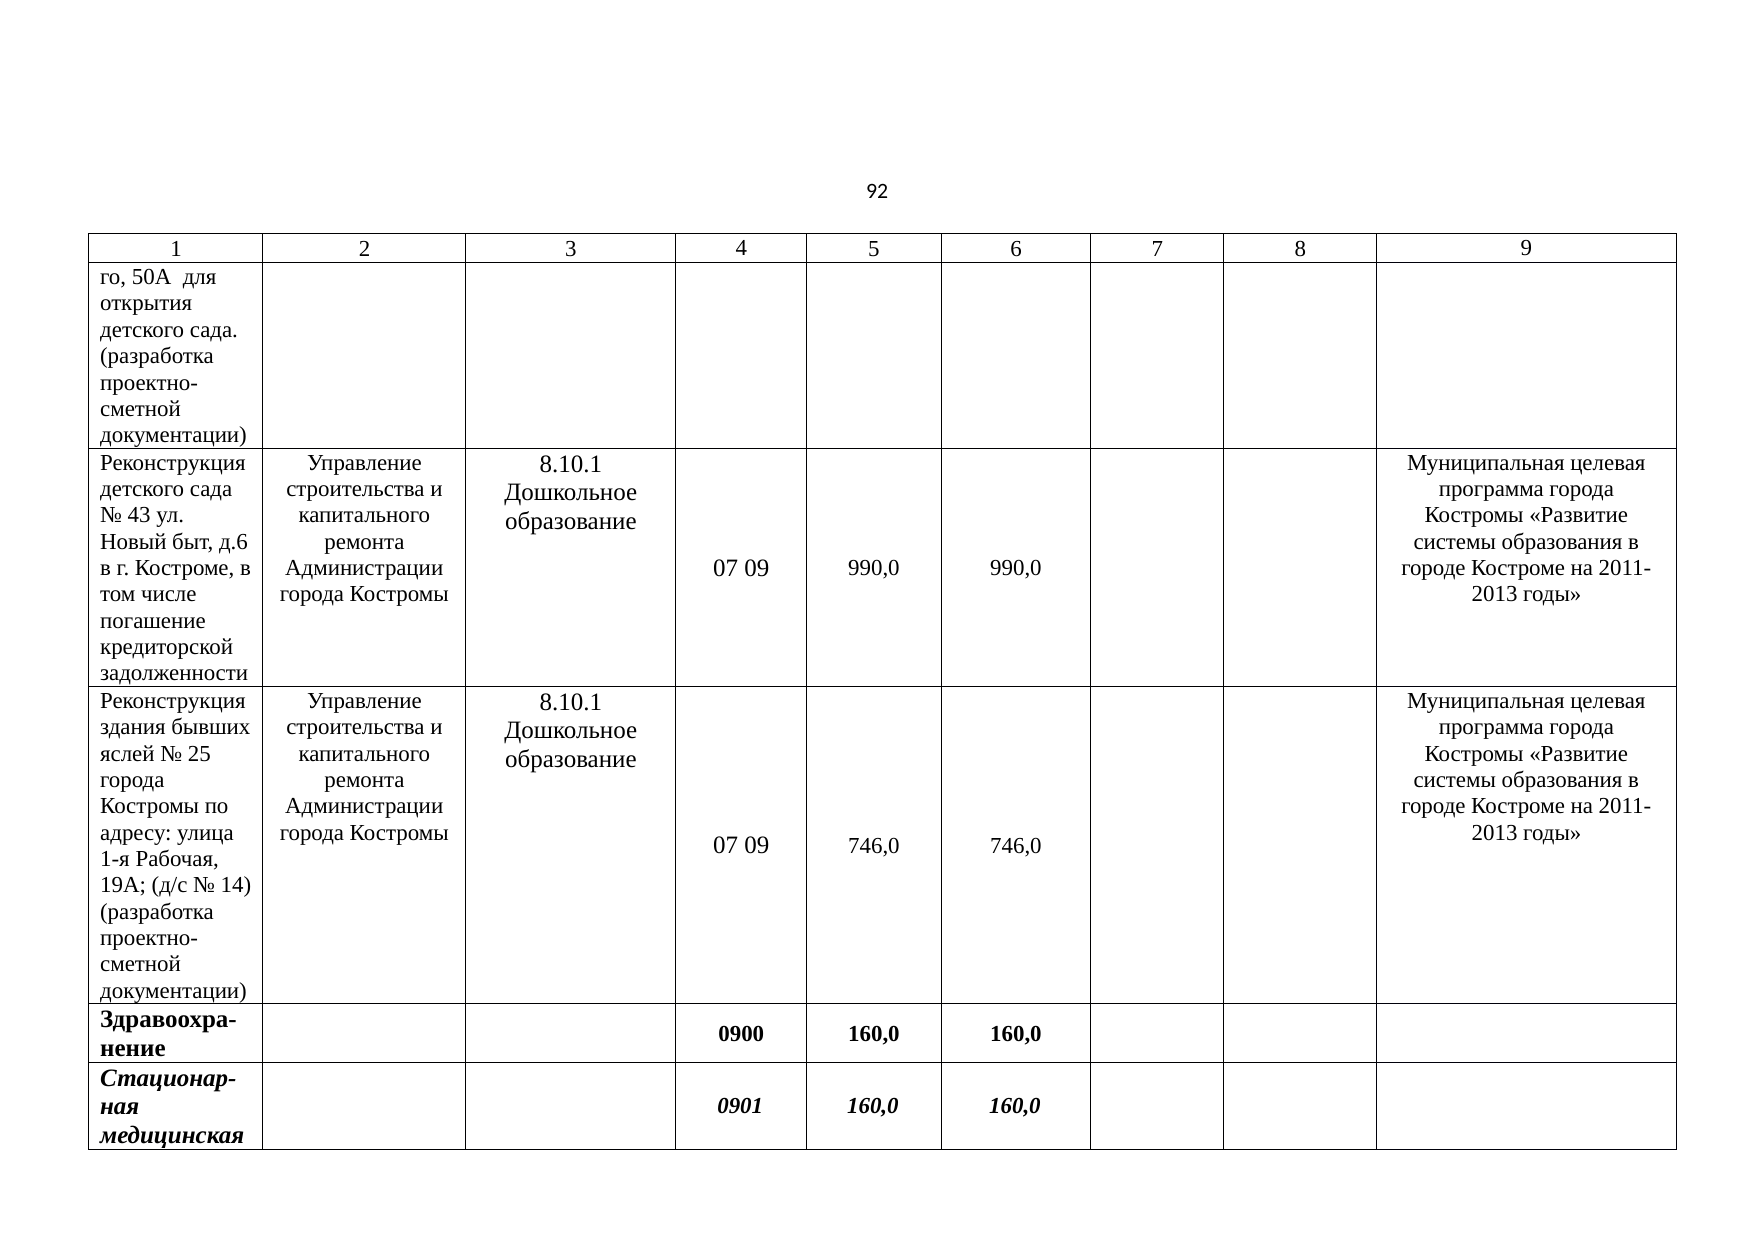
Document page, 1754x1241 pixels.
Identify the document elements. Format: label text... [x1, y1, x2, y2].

table_cell [1091, 687, 1223, 1003]
table_cell 990,0 [942, 449, 1090, 686]
table_cell 07 09 [676, 687, 806, 1003]
table_cell [1377, 1063, 1676, 1149]
table_cell [263, 263, 465, 448]
table_cell Реконструкция детского сада № 43 ул. Новый быт, д.6 в г. Костроме, в том числе погашение кредиторской задолженности [89, 449, 262, 686]
table_cell [263, 1004, 465, 1062]
table_header 6 [942, 234, 1090, 262]
table_cell 990,0 [807, 449, 941, 686]
table_cell Управление строительства и капитального ремонта Администрации города Костромы [263, 449, 465, 686]
table_header 1 [89, 234, 262, 262]
table_header 8 [1224, 234, 1376, 262]
table_cell Муниципальная целевая программа города Костромы «Развитие системы образования в городе Костроме на 2011-2013 годы» [1377, 449, 1676, 686]
table_header 5 [807, 234, 941, 262]
table_cell [1377, 263, 1676, 448]
table_cell [1091, 449, 1223, 686]
table_cell 8.10.1 Дошкольное образование [466, 687, 675, 1003]
table_cell Здравоохра-нение [89, 1004, 262, 1062]
table_cell [1091, 263, 1223, 448]
table_cell 160,0 [942, 1004, 1090, 1062]
table_cell 746,0 [942, 687, 1090, 1003]
table_cell [676, 263, 806, 448]
table_cell 160,0 [942, 1063, 1090, 1149]
table_cell [263, 1063, 465, 1149]
table_cell [807, 263, 941, 448]
table_cell [1224, 1004, 1376, 1062]
table_cell [1224, 687, 1376, 1003]
table_cell [1224, 449, 1376, 686]
table_cell 160,0 [807, 1004, 941, 1062]
table_cell Стационар-ная медицинская [89, 1063, 262, 1149]
table_cell [1091, 1004, 1223, 1062]
table_header 7 [1091, 234, 1223, 262]
table_cell Реконструкция здания бывших яслей № 25 города Костромы по адресу: улица 1-я Рабочая, 19А; (д/с № 14)(разработка проектно-сметной документации) [89, 687, 262, 1003]
table_cell 746,0 [807, 687, 941, 1003]
table_cell го, 50А для открытия детского сада. (разработка проектно-сметной документации) [89, 263, 262, 448]
table_header 3 [466, 234, 675, 262]
table_cell [1224, 263, 1376, 448]
table_cell 160,0 [807, 1063, 941, 1149]
table_cell [1091, 1063, 1223, 1149]
table_cell Муниципальная целевая программа города Костромы «Развитие системы образования в городе Костроме на 2011-2013 годы» [1377, 687, 1676, 1003]
table_cell [466, 1063, 675, 1149]
table_cell [1377, 1004, 1676, 1062]
table_cell [942, 263, 1090, 448]
table_cell 0900 [676, 1004, 806, 1062]
table_cell [1224, 1063, 1376, 1149]
table_header 4 [676, 234, 806, 262]
table_header 2 [263, 234, 465, 262]
table_cell [466, 1004, 675, 1062]
table_header 9 [1377, 234, 1676, 262]
table_cell 8.10.1 Дошкольное образование [466, 449, 675, 686]
table_cell Управление строительства и капитального ремонта Администрации города Костромы [263, 687, 465, 1003]
table_cell 0901 [676, 1063, 806, 1149]
table_cell [466, 263, 675, 448]
table_cell 07 09 [676, 449, 806, 686]
